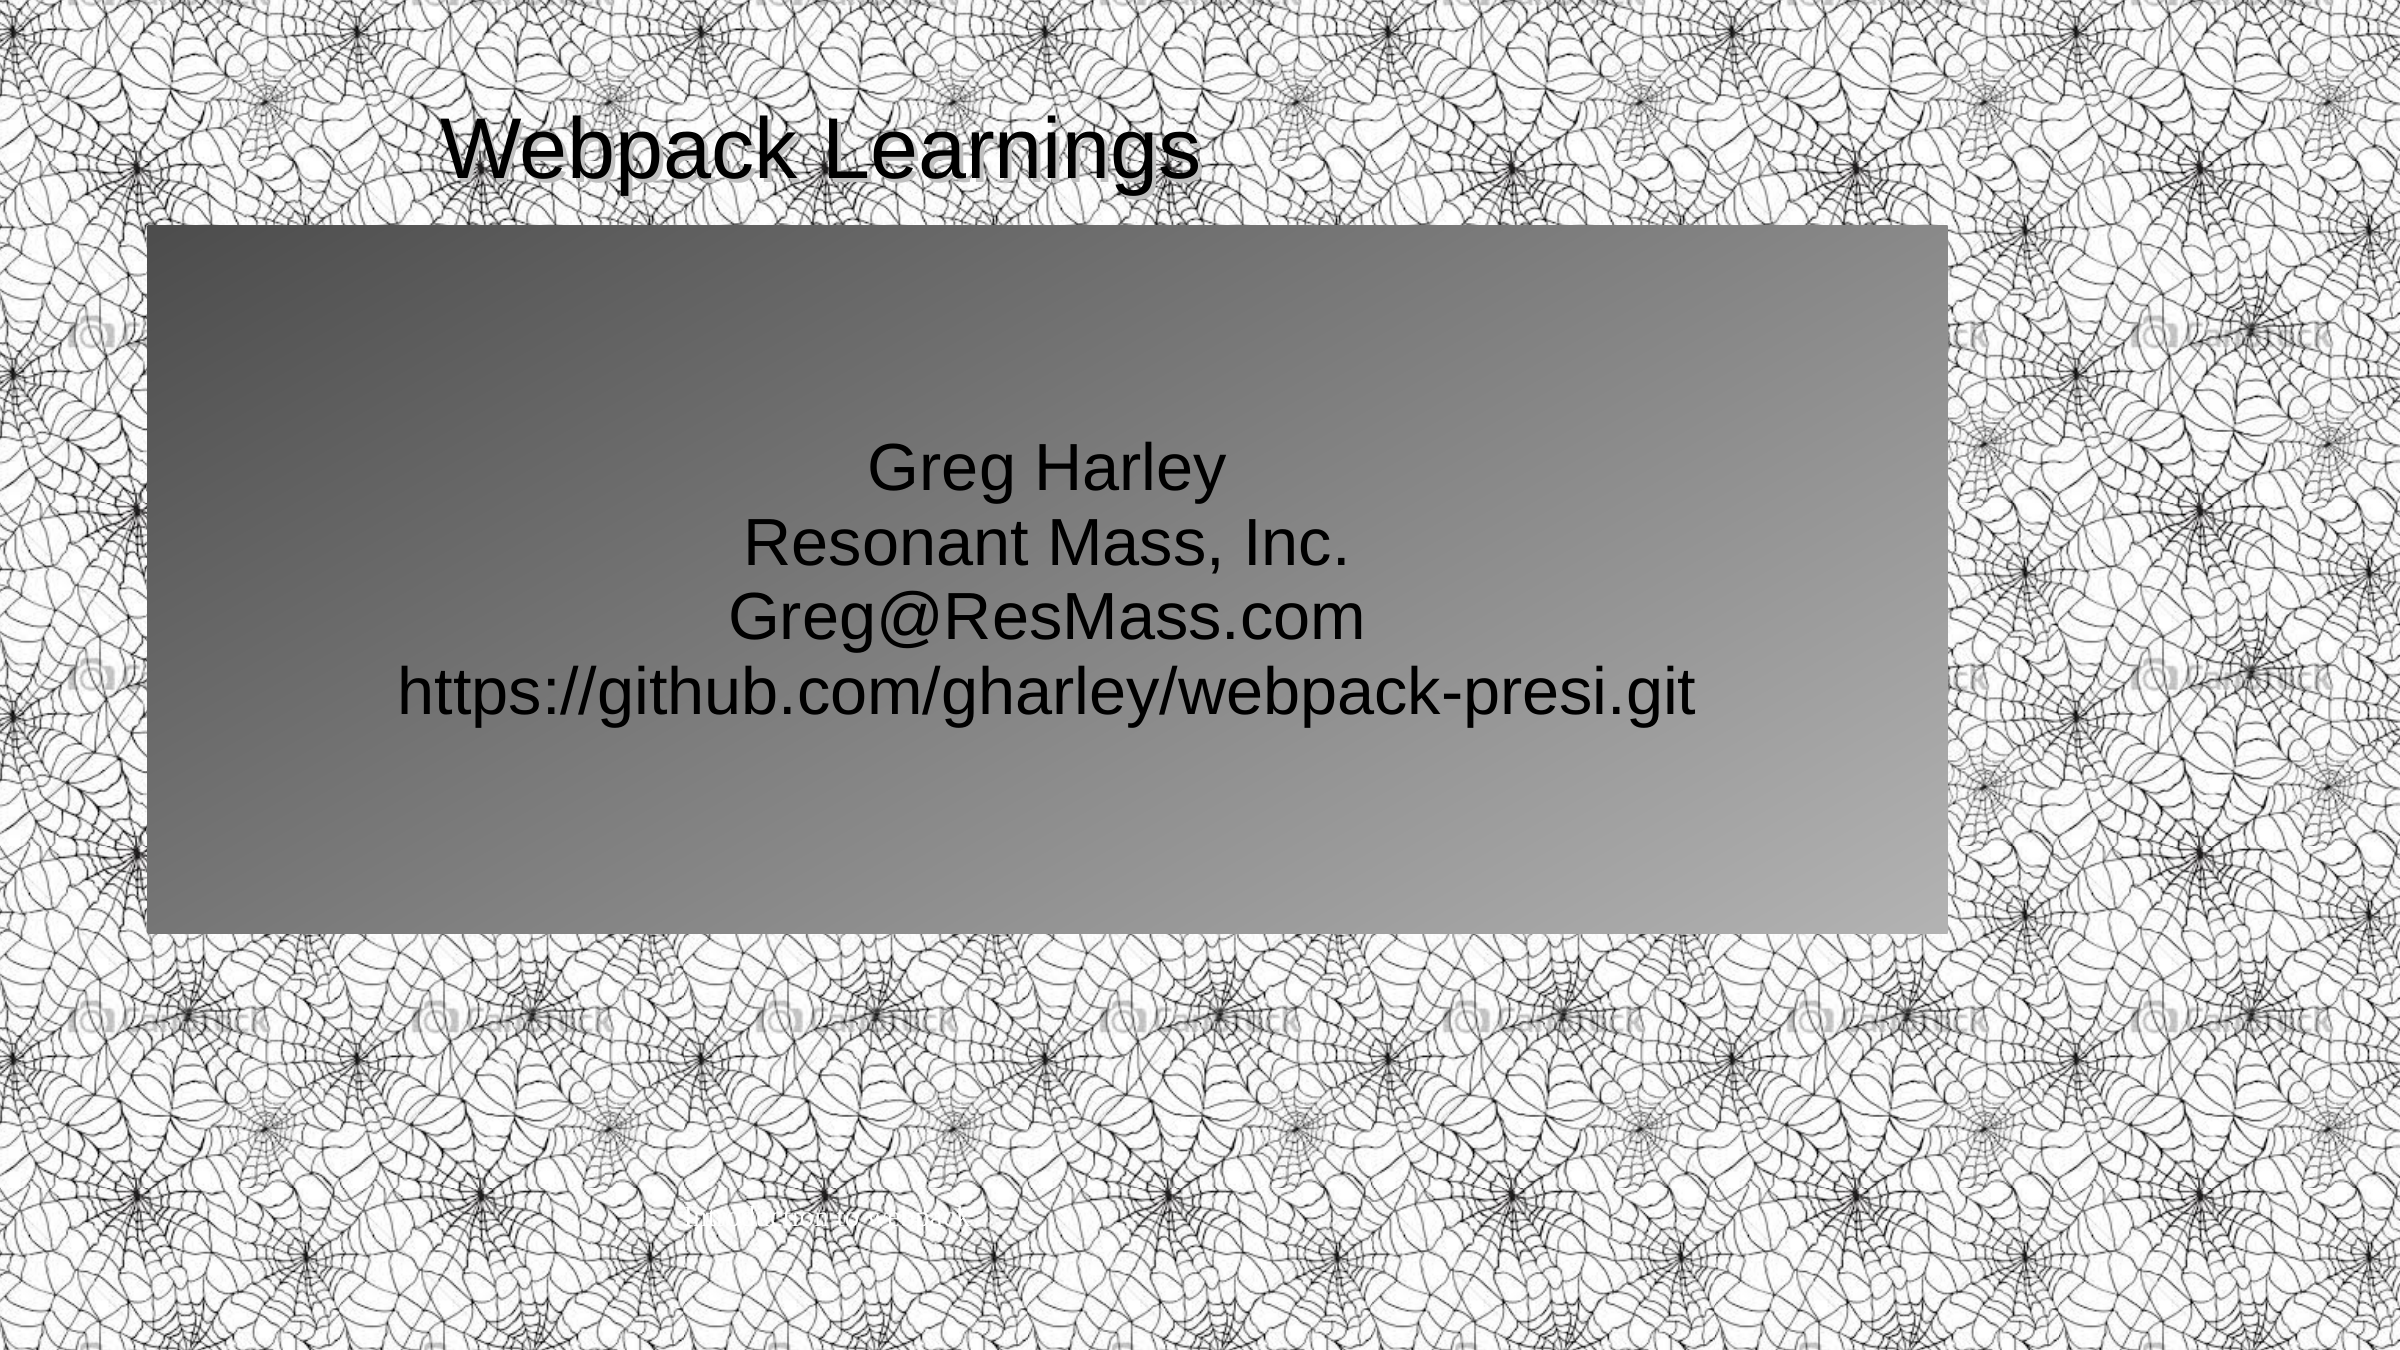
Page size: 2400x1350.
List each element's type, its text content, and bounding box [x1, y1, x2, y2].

picture [0, 0, 2400, 1350]
subtitle Greg Harley Resonant Mass, Inc. Greg@ResMass.com https://github.com/gharley/webpack-presi.git [147, 225, 1948, 934]
title Webpack Learnings [135, 45, 1506, 253]
